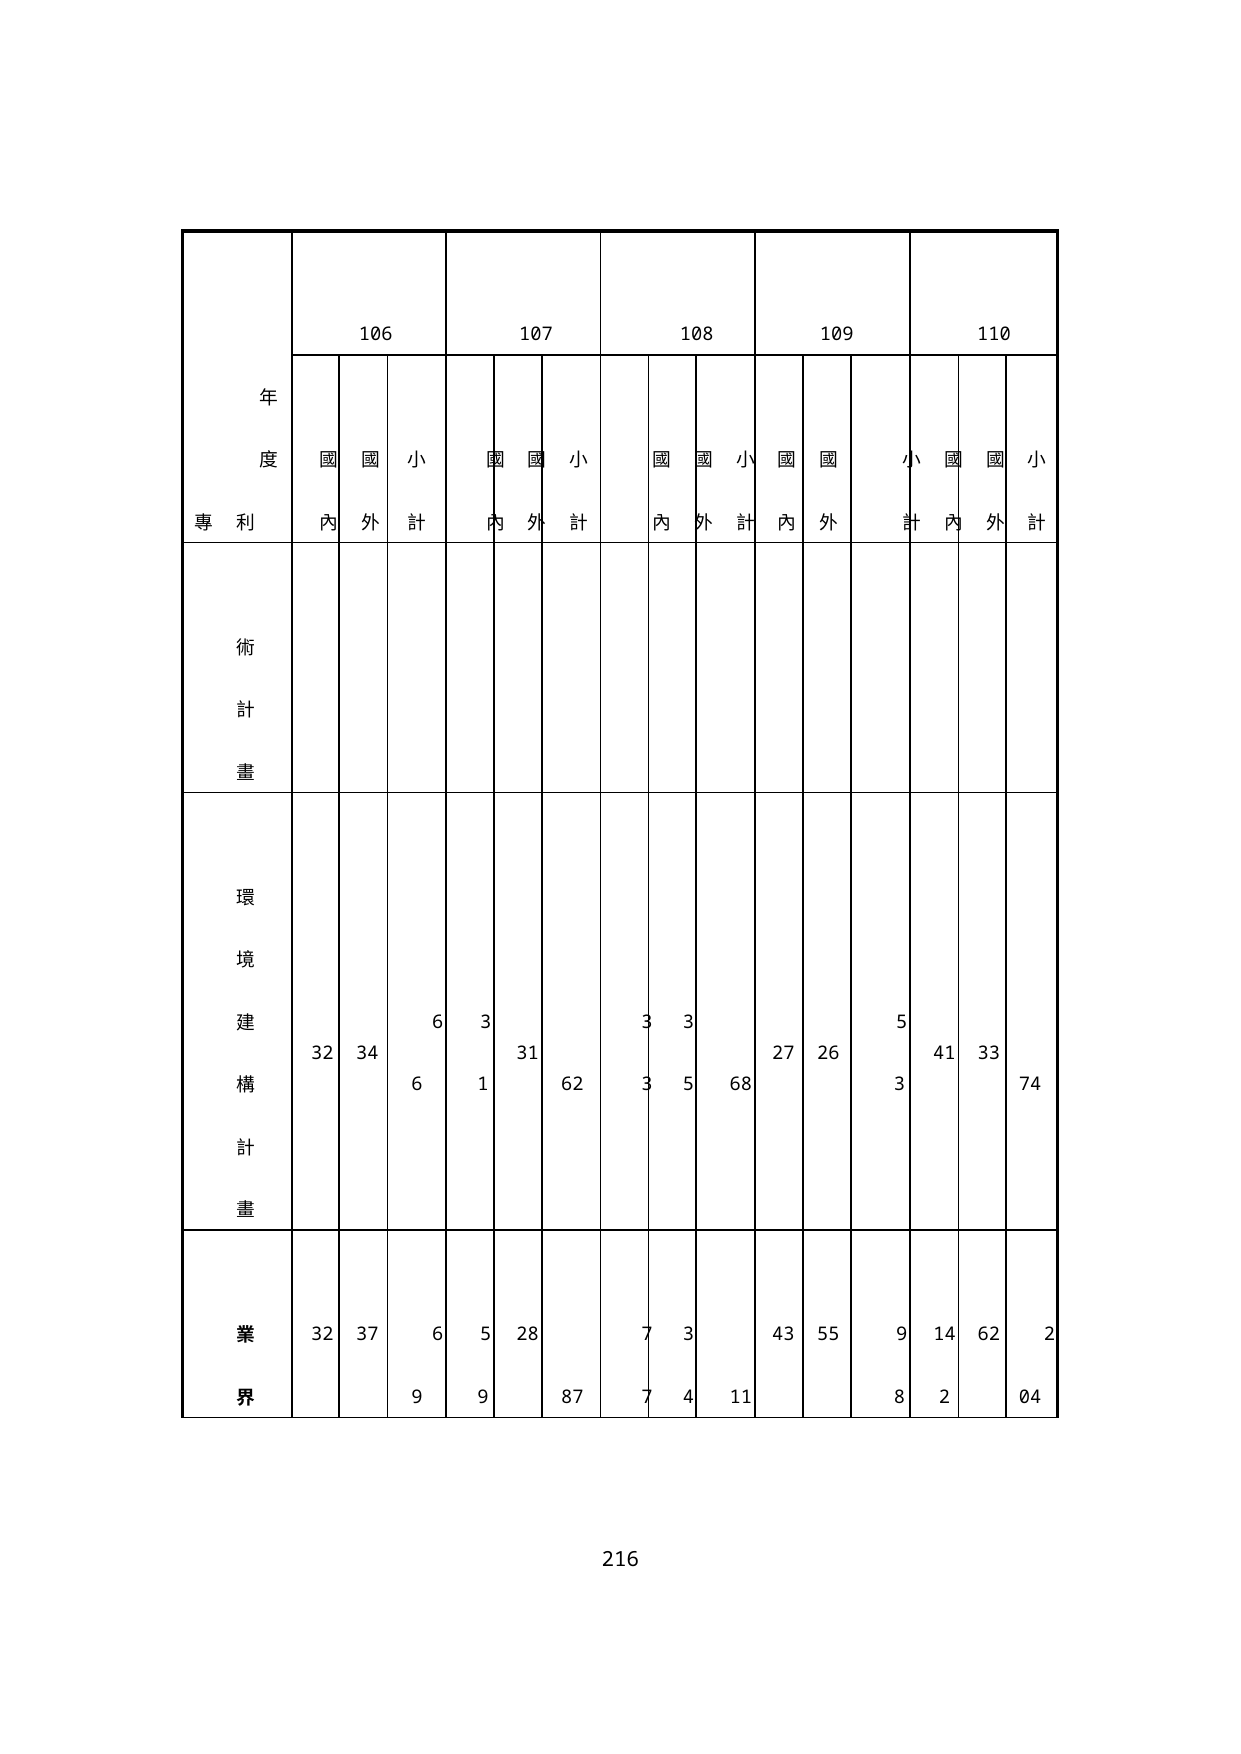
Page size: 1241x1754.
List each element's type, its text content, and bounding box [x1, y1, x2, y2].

table_cell 41 [911, 793, 958, 1229]
table_cell 國外 [804, 356, 850, 542]
table_cell 68 [697, 793, 754, 1229]
table_cell 98 [852, 1231, 909, 1417]
table_cell 國外 [340, 356, 387, 542]
table_cell 62 [959, 1231, 1005, 1417]
table_cell 國內 [489, 452, 493, 465]
table_cell 31 [447, 793, 493, 1229]
table_cell 小計 [1007, 356, 1056, 542]
table_cell 77 [601, 1231, 648, 1417]
table_cell 53 [852, 793, 909, 1229]
table_cell 59 [447, 1231, 493, 1417]
table_header 110 [911, 233, 1056, 354]
table_cell [959, 543, 1005, 792]
table_cell [1007, 543, 1056, 792]
table_cell [340, 543, 387, 792]
table_cell 國內 [756, 356, 802, 542]
table_header 108 [601, 233, 754, 354]
table_cell 34 [340, 793, 387, 1229]
table_cell 國內 [447, 356, 493, 542]
table_cell 142 [911, 1231, 958, 1417]
table_cell 業界 [184, 1231, 291, 1417]
table_cell 87 [543, 1231, 600, 1417]
table_cell 26 [804, 793, 850, 1229]
table_cell 小計 [697, 356, 754, 542]
table_header 106 [293, 233, 445, 354]
table_cell 國外 [649, 356, 695, 542]
table_cell 32 [293, 793, 338, 1229]
table_cell 55 [804, 1231, 850, 1417]
table_cell 34 [649, 1231, 695, 1417]
table_cell [852, 543, 909, 792]
table_header 109 [756, 233, 909, 354]
table_cell 74 [1007, 793, 1056, 1229]
table_cell [543, 543, 600, 792]
table_cell [293, 543, 338, 792]
table_cell [911, 543, 958, 792]
table_cell [447, 543, 493, 792]
table_cell 32 [293, 1231, 338, 1417]
table_cell 國內 [911, 356, 958, 542]
table_cell 28 [495, 1231, 541, 1417]
table_header 年度 專利類別 [184, 233, 291, 542]
table_cell 環境建構計畫 [184, 793, 291, 1229]
table_cell [756, 543, 802, 792]
table_cell 27 [756, 793, 802, 1229]
table_cell 國內 [601, 356, 648, 542]
table_cell 69 [388, 1231, 445, 1417]
table_cell 國內 [293, 356, 338, 542]
table_cell [388, 543, 445, 792]
table_header 107 [447, 233, 600, 354]
table_cell [804, 543, 850, 792]
table_cell [697, 543, 754, 792]
table_cell 小計 [852, 356, 909, 542]
table_cell 33 [959, 793, 1005, 1229]
table_cell 術計畫 [184, 543, 291, 792]
table_cell 11 [697, 1231, 754, 1417]
table_cell 小計 [388, 356, 445, 542]
table_cell 66 [388, 793, 445, 1229]
table_cell 523 [649, 543, 695, 792]
table_cell 43 [756, 1231, 802, 1417]
table_cell [495, 543, 541, 792]
table_cell 33 [601, 793, 648, 1229]
table_cell 國外 [495, 356, 541, 542]
table_cell 31 [495, 793, 541, 1229]
table_cell 小計 [543, 356, 600, 542]
table_cell 514 [601, 543, 648, 792]
table_cell 37 [340, 1231, 387, 1417]
table_cell 35 [649, 793, 695, 1229]
table_cell 62 [543, 793, 600, 1229]
table_cell 國外 [959, 356, 1005, 542]
table_cell 204 [1007, 1231, 1056, 1417]
